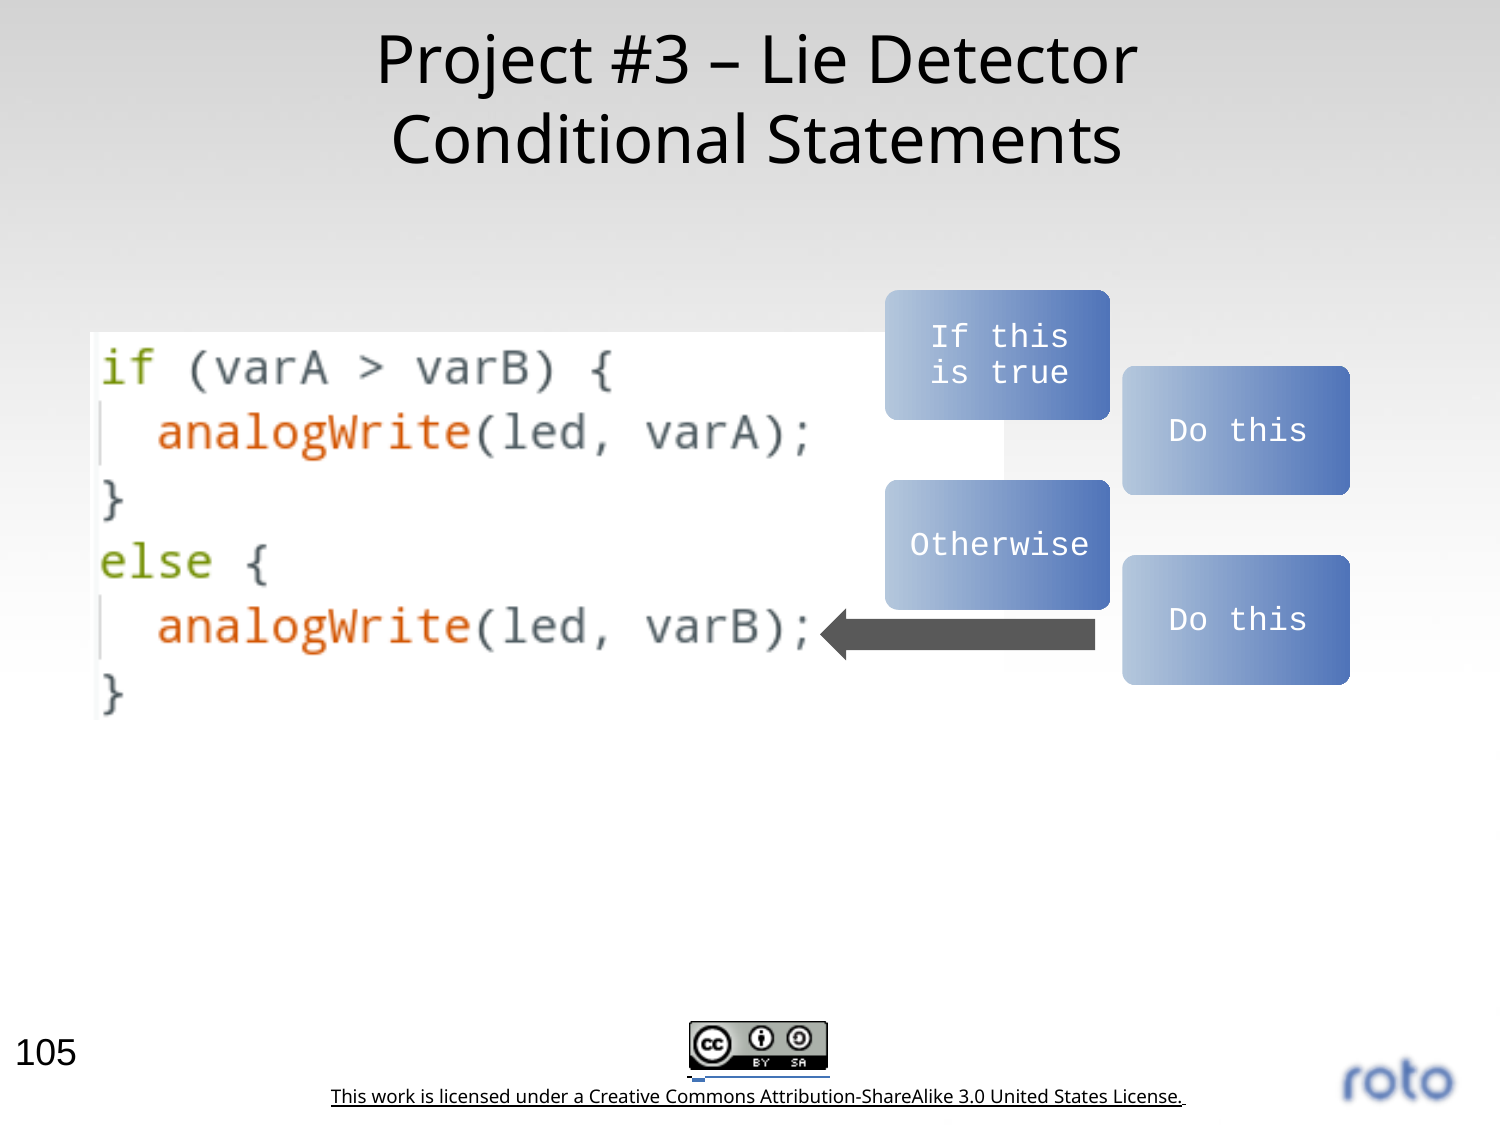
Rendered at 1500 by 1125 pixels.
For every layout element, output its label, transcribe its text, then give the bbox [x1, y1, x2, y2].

text_box Do this [1122, 365, 1351, 496]
text_box Otherwise [884, 479, 1111, 610]
title Project #3 – Lie Detector Conditional Statements [75, 2, 1441, 191]
text_box Do this [1122, 555, 1351, 685]
text_box [820, 608, 1096, 661]
picture [0, 0, 1500, 1125]
text_box If this is true [885, 290, 1111, 421]
